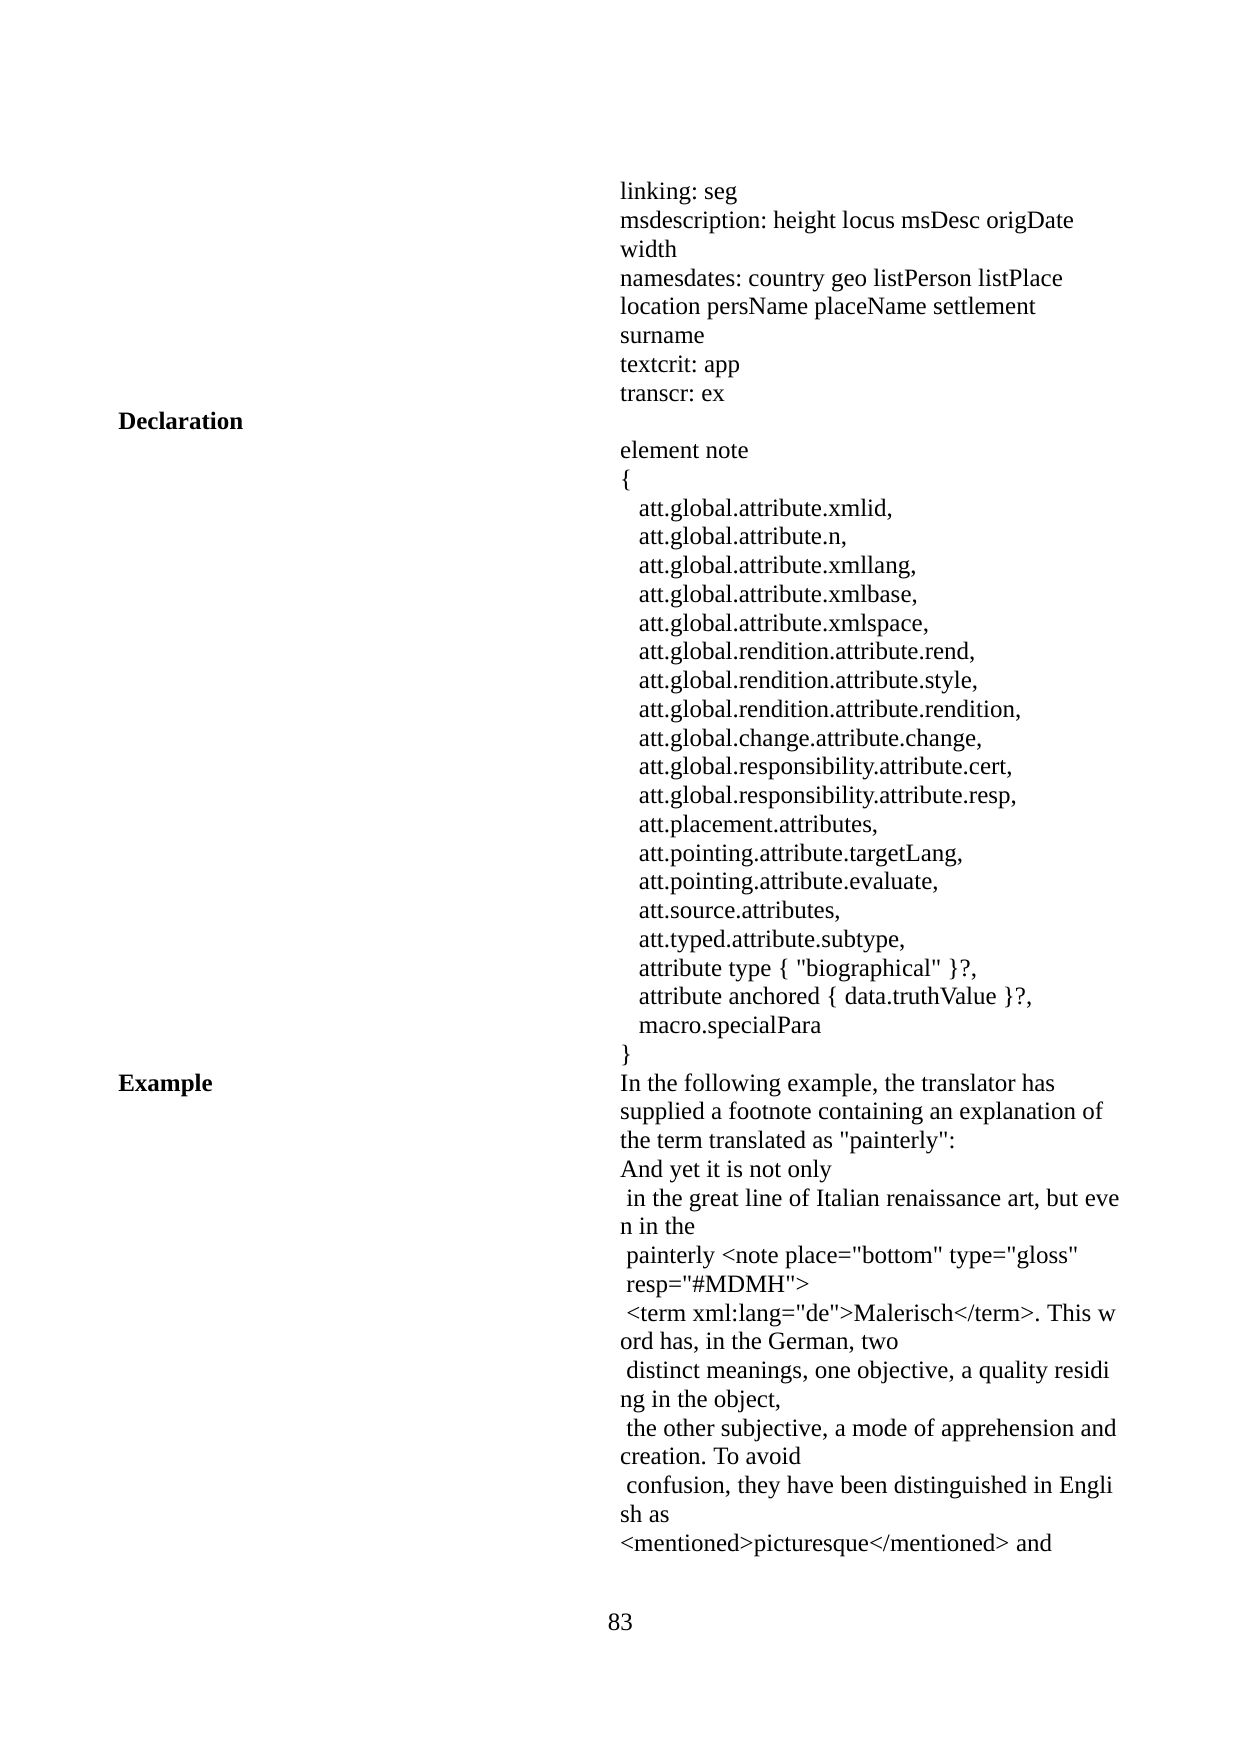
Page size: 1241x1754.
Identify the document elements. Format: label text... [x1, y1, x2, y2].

table_cell linking: seg msdescription: height locus msDesc origDate width namesdates: country geo listPerson listPlace location persName placeName settlement surname textcrit: app transcr: ex [620, 176, 1122, 406]
table_cell Example [118, 1068, 620, 1556]
table_cell Declaration [118, 406, 620, 1068]
table_cell [118, 176, 620, 406]
table_cell element note { att.global.attribute.xmlid, att.global.attribute.n, att.global.attribute.xmllang, att.global.attribute.xmlbase, att.global.attribute.xmlspace, att.global.rendition.attribute.rend, att.global.rendition.attribute.style, att.global.rendition.attribute.rendition, att.global.change.attribute.change, att.global.responsibility.attribute.cert, att.global.responsibility.attribute.resp, att.placement.attributes, att.pointing.attribute.targetLang, att.pointing.attribute.evaluate, att.source.attributes, att.typed.attribute.subtype, attribute type { "biographical" }?, attribute anchored { data.truthValue }?, macro.specialPara } [620, 406, 1122, 1068]
table_cell In the following example, the translator has supplied a footnote containing an explanation of the term translated as "painterly": And yet it is not only in the great line of Italian renaissance art, but even in the painterly <note place="bottom" type="gloss" resp="#MDMH"> <term xml:lang="de">Malerisch</term>. This word has, in the German, two distinct meanings, one objective, a quality residing in the object, the other subjective, a mode of apprehension and creation. To avoid confusion, they have been distinguished in English as <mentioned>picturesque</mentioned> and [620, 1068, 1122, 1556]
